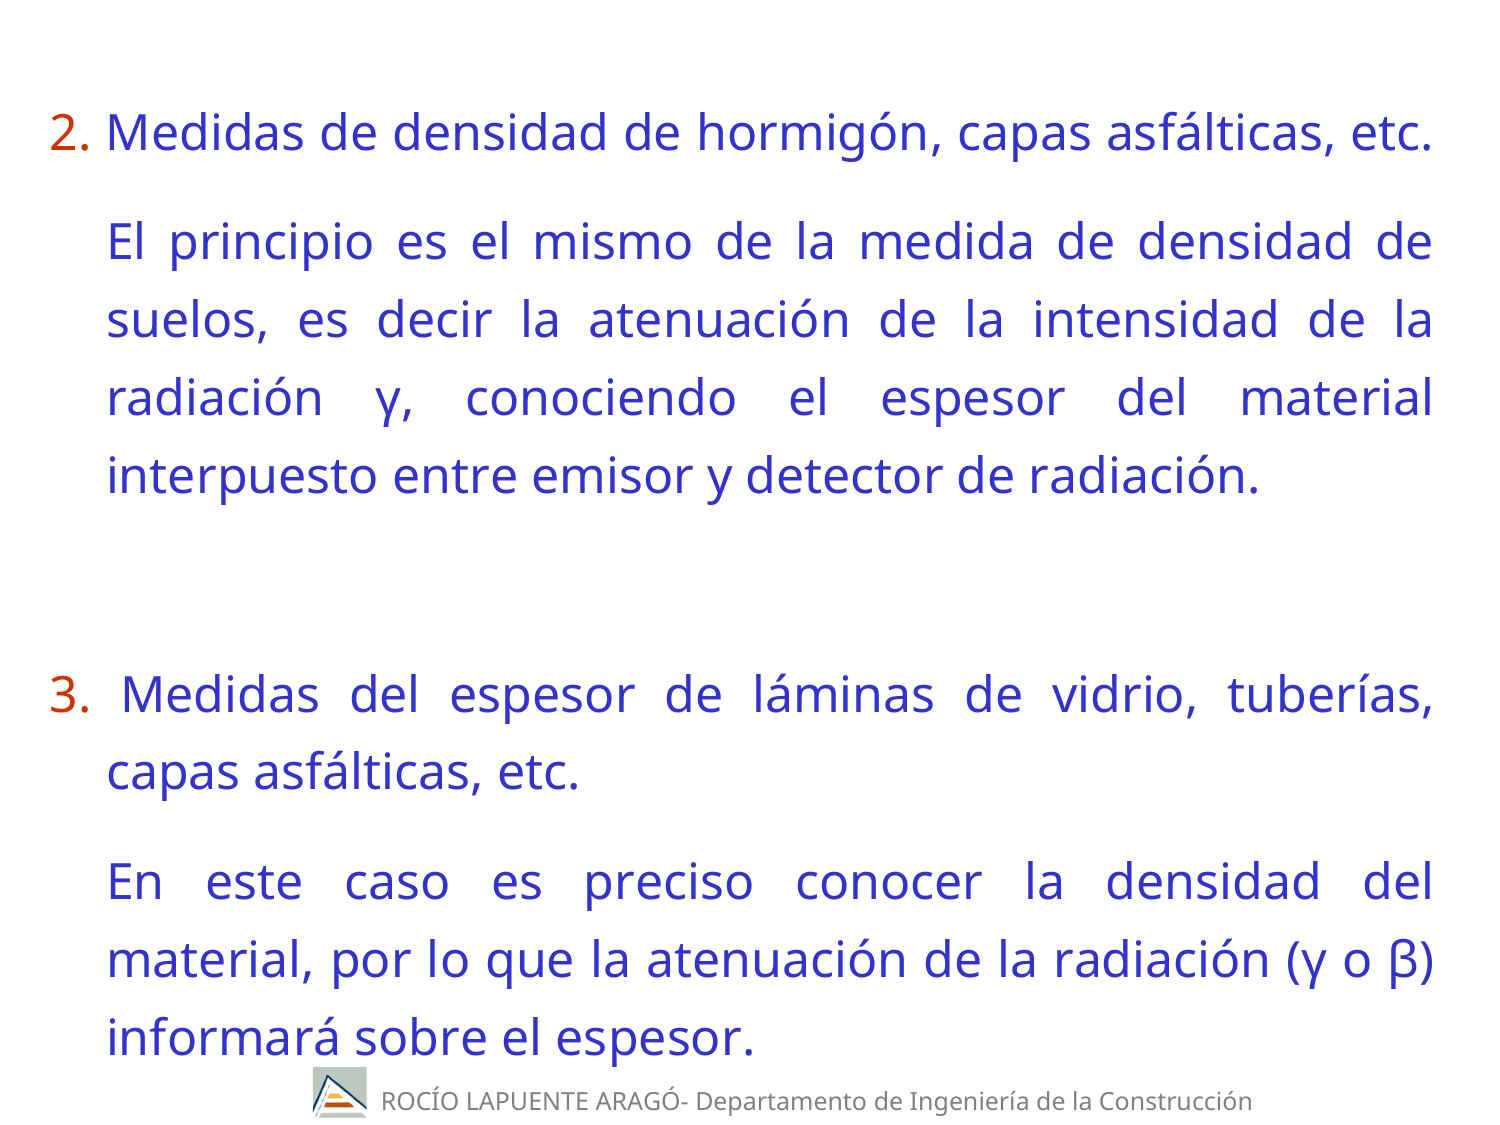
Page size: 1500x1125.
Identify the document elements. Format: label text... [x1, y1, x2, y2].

text_box 2. Medidas de densidad de hormigón, capas asfálticas, etc. El principio es el mismo de la medida de densidad de suelos, es decir la atenuación de la intensidad de la radiación γ, conociendo el espesor del material interpuesto entre emisor y detector de radiación. 3. Medidas del espesor de láminas de vidrio, tuberías, capas asfálticas, etc. En este caso es preciso conocer la densidad del material, por lo que la atenuación de la radiación (γ o β) informará sobre el espesor. [35, 74, 1451, 1073]
